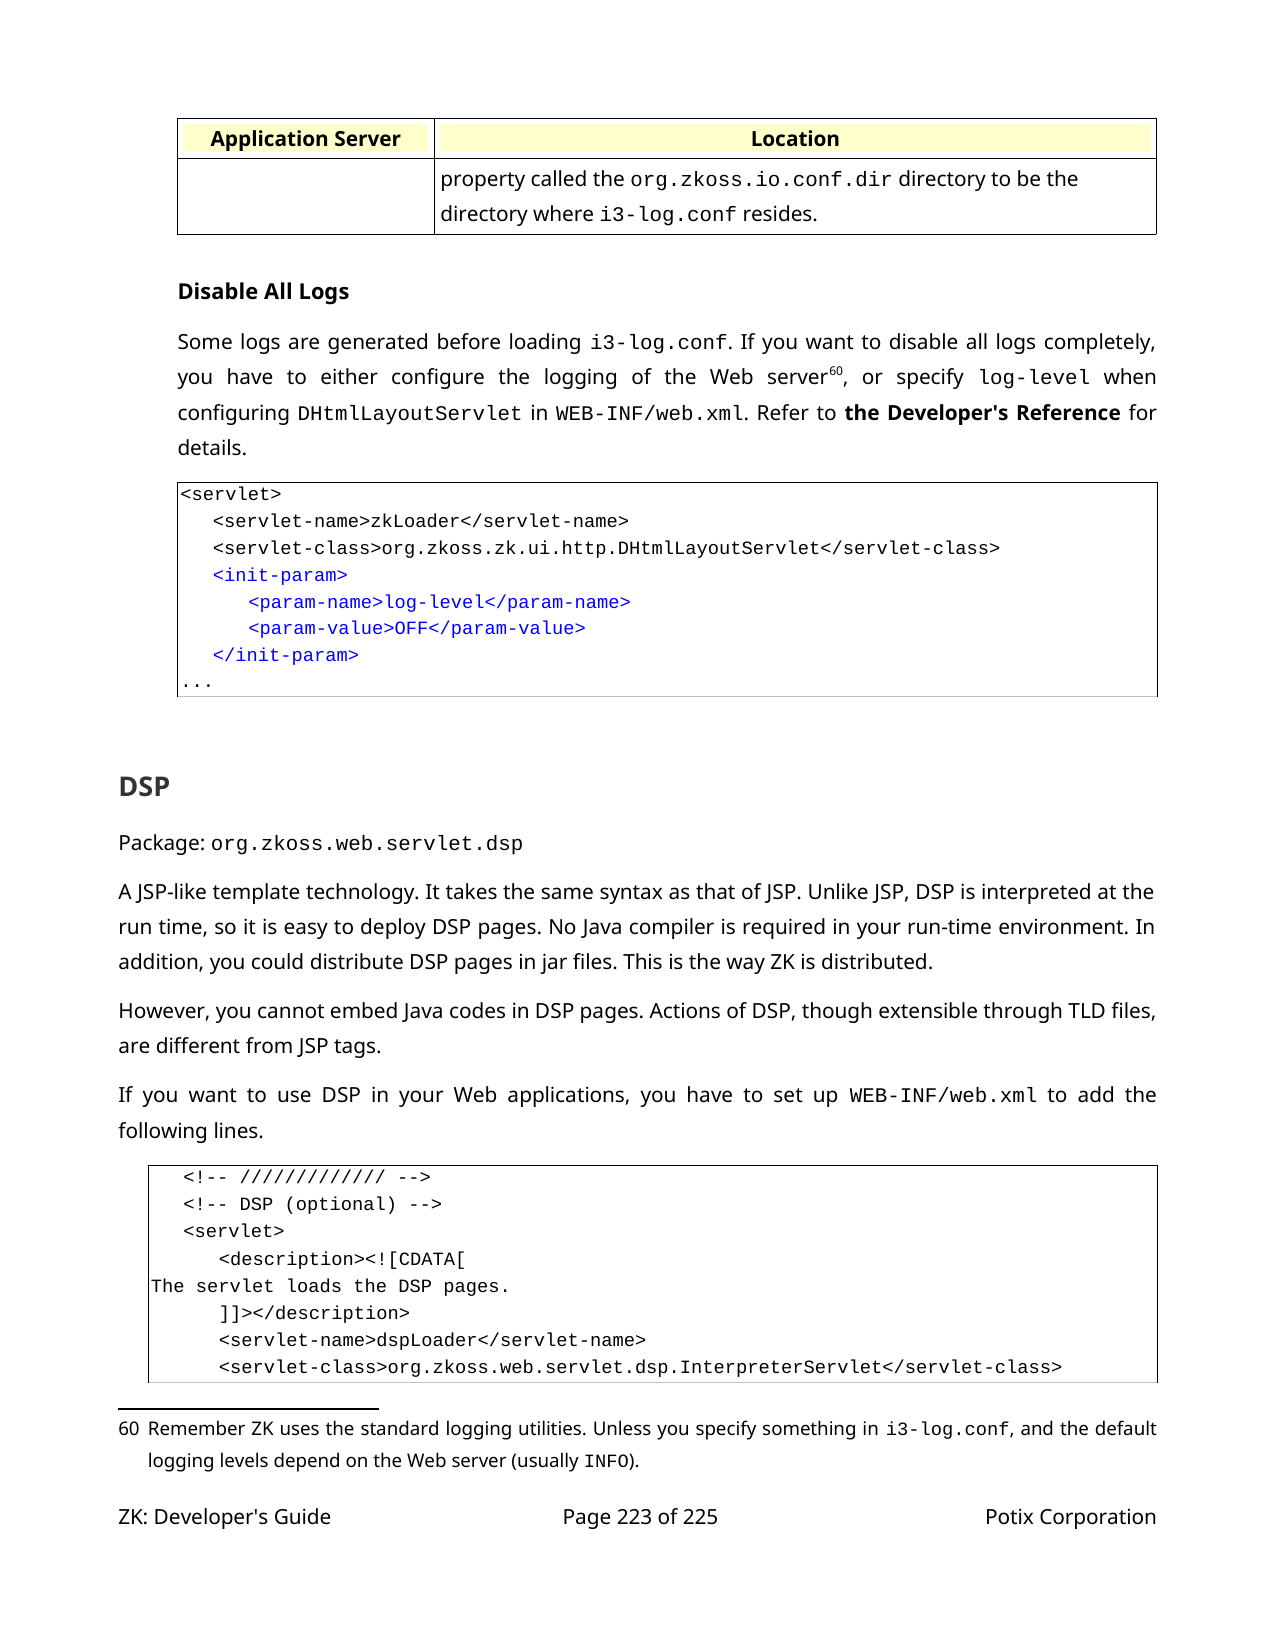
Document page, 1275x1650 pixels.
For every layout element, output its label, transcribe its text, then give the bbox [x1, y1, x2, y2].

text Some logs are generated before loading i3-log.conf. If you want to disable all logs completely, you have to either configure the logging of the Web server, or specify log-level when configuring DHtmlLayoutServlet in WEB-INF/web.xml. Refer to the Developer's Reference for details. [177, 327, 1157, 462]
subtitle DSP [118, 767, 1157, 804]
table_header Application Server [178, 119, 434, 158]
text <!-- ///////////// --> [149, 1166, 1157, 1189]
text ]]></description> [149, 1301, 1157, 1325]
table_cell property called the org.zkoss.io.conf.dir directory to be the directory where i3-log.conf resides. [435, 159, 1156, 234]
text <servlet-name>zkLoader</servlet-name> <servlet-class>org.zkoss.zk.ui.http.DHtmlLayoutServlet</servlet-class> [178, 509, 1157, 560]
text <servlet-class>org.zkoss.web.servlet.dsp.InterpreterServlet</servlet-class> [149, 1355, 1157, 1382]
subtitle Disable All Logs [177, 276, 1157, 306]
text <servlet-name>dspLoader</servlet-name> [149, 1328, 1157, 1352]
text If you want to use DSP in your Web applications, you have to set up WEB-INF/web.xml to add the following lines. [118, 1080, 1157, 1144]
text <description><![CDATA[ [149, 1246, 1157, 1271]
text <!-- DSP (optional) --> [149, 1192, 1157, 1216]
table_header Location [435, 119, 1156, 158]
text <servlet> [178, 483, 1157, 506]
text Remember ZK uses the standard logging utilities. Unless you specify something in i3-log.conf, and the default logging levels depend on the Web server (usually INFO). [118, 1415, 1157, 1473]
text Package: org.zkoss.web.servlet.dsp [118, 828, 1157, 856]
text <init-param> <param-name>log-level</param-name> <param-value>OFF</param-value> </init-param> ... [178, 563, 1157, 696]
table_cell [178, 159, 434, 234]
text A JSP-like template technology. It takes the same syntax as that of JSP. Unlike JSP, DSP is interpreted at the run time, so it is easy to deploy DSP pages. No Java compiler is required in your run-time environment. In addition, you could distribute DSP pages in jar files. This is the way ZK is distributed. [118, 877, 1157, 976]
text However, you cannot embed Java codes in DSP pages. Actions of DSP, though extensible through TLD files, are different from JSP tags. [118, 996, 1157, 1060]
text <servlet> [149, 1219, 1157, 1243]
text The servlet loads the DSP pages. [149, 1273, 1157, 1298]
